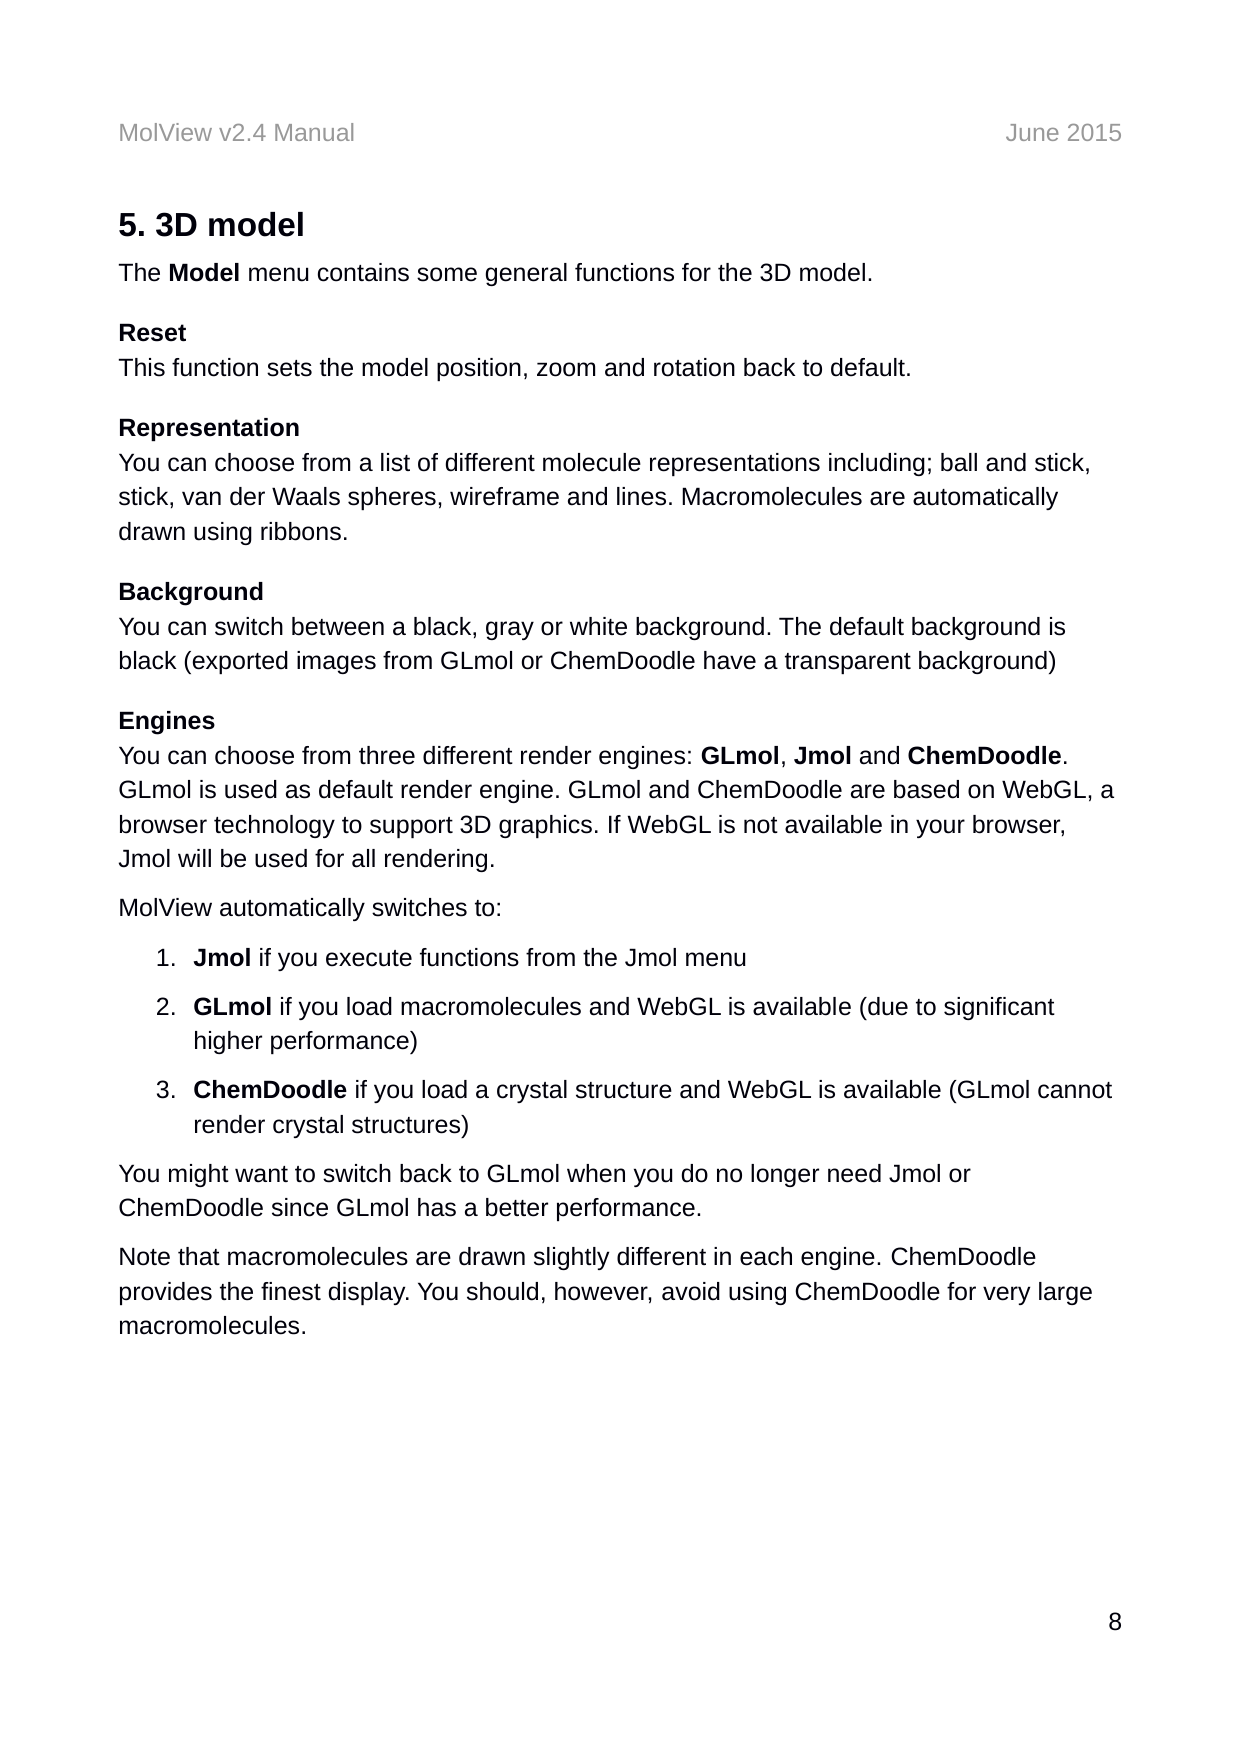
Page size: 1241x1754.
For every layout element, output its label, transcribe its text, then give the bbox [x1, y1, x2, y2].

text The Model menu contains some general functions for the 3D model. [118, 258, 1122, 287]
text This function sets the model position, zoom and rotation back to default. [118, 353, 1122, 382]
subtitle Engines [118, 706, 1122, 735]
list Jmol if you execute functions from the Jmol menu [156, 942, 1122, 971]
text You might want to switch back to GLmol when you do no longer need Jmol or ChemDoodle since GLmol has a better performance. [118, 1159, 1122, 1222]
subtitle 5. 3D model [118, 205, 1122, 243]
text You can choose from three different render engines: GLmol, Jmol and ChemDoodle. GLmol is used as default render engine. GLmol and ChemDoodle are based on WebGL, a browser technology to support 3D graphics. If WebGL is not available in your browser, Jmol will be used for all rendering. [118, 741, 1122, 873]
subtitle Representation [118, 413, 1122, 442]
subtitle Background [118, 577, 1122, 606]
text You can choose from a list of different molecule representations including; ball and stick, stick, van der Waals spheres, wireframe and lines. Macromolecules are automatically drawn using ribbons. [118, 448, 1122, 546]
text Note that macromolecules are drawn slightly different in each engine. ChemDoodle provides the finest display. You should, however, avoid using ChemDoodle for very large macromolecules. [118, 1242, 1122, 1340]
list ChemDoodle if you load a crystal structure and WebGL is available (GLmol cannot render crystal structures) [156, 1075, 1122, 1138]
list GLmol if you load macromolecules and WebGL is available (due to significant higher performance) [156, 992, 1122, 1055]
subtitle Reset [118, 318, 1122, 347]
text You can switch between a black, gray or white background. The default background is black (exported images from GLmol or ChemDoodle have a transparent background) [118, 612, 1122, 675]
text MolView automatically switches to: [118, 893, 1122, 922]
